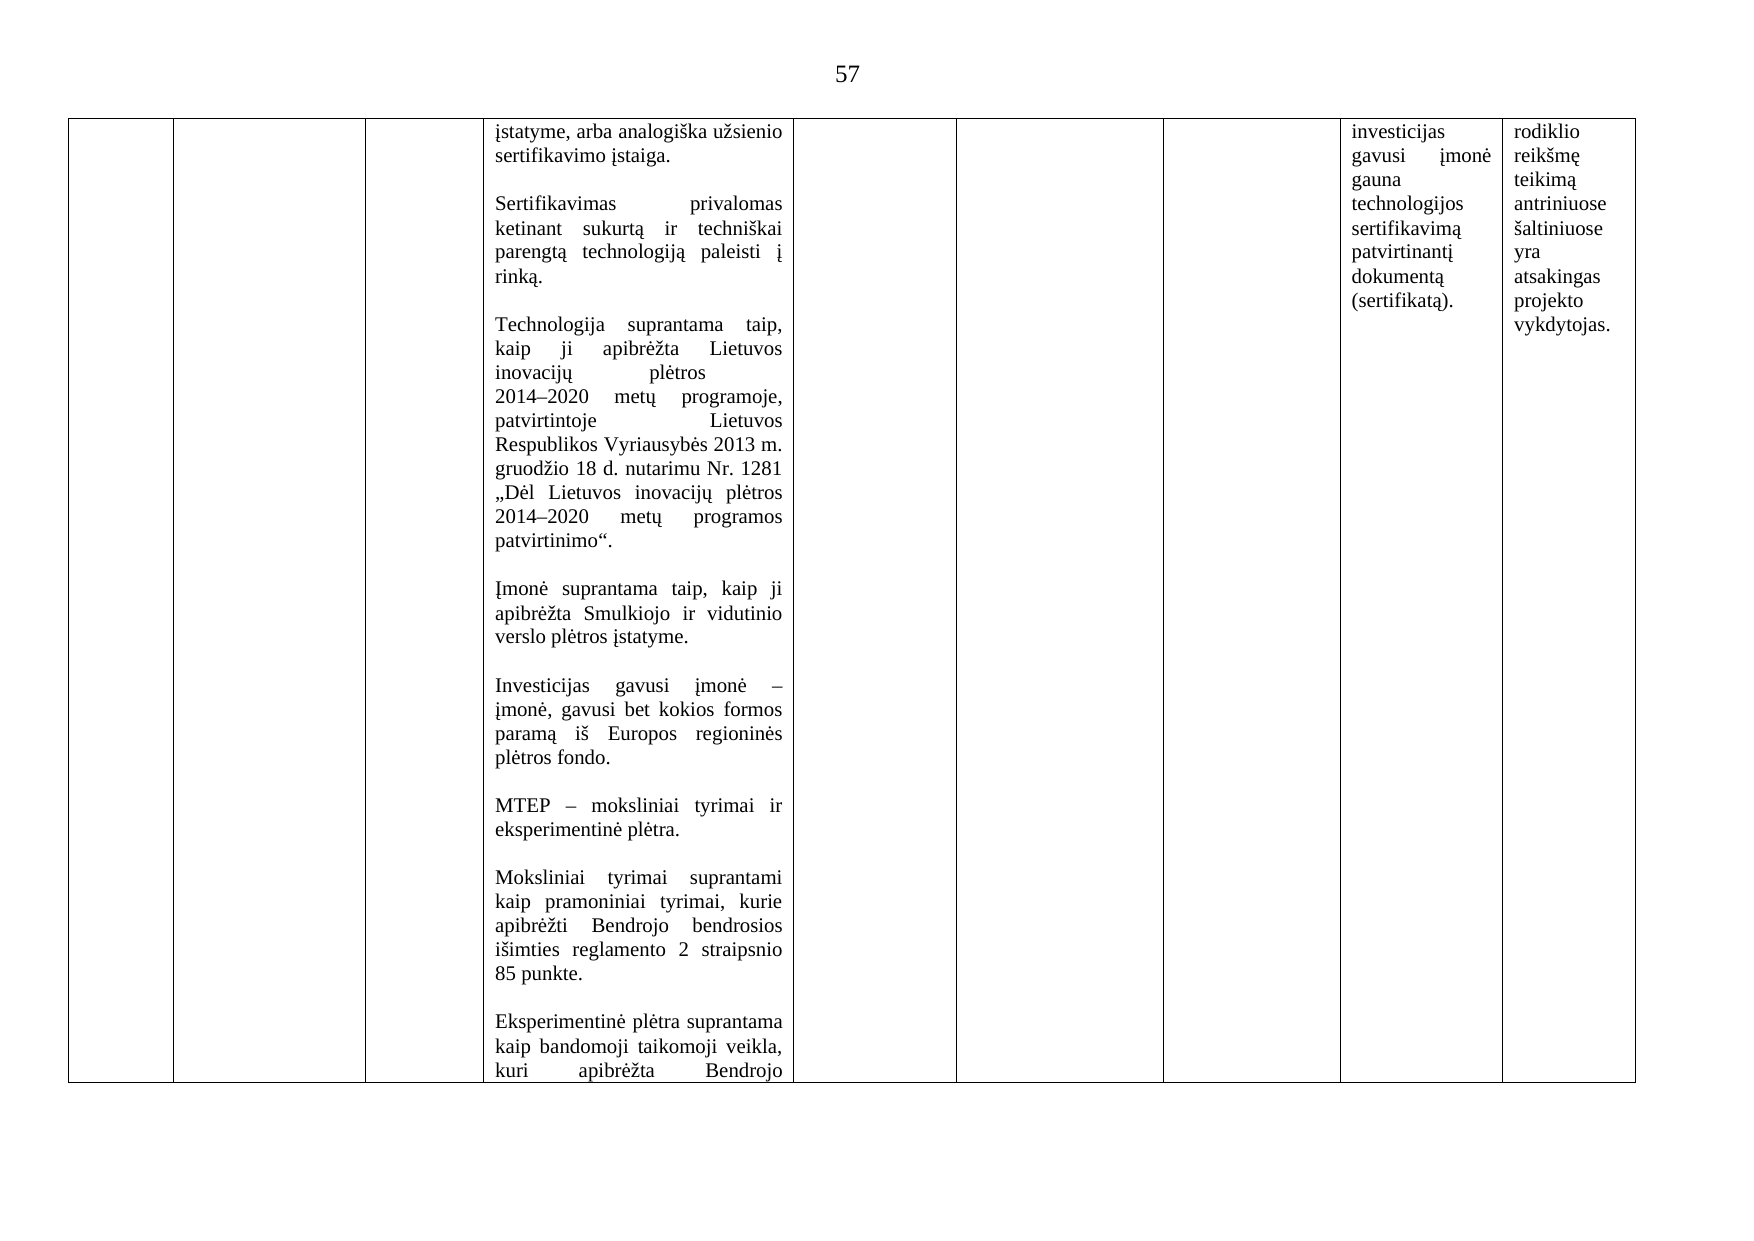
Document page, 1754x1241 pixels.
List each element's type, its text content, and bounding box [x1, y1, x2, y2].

table_cell [957, 119, 1163, 1082]
table_cell rodiklio reikšmę teikimą antriniuose šaltiniuose yra atsakingas projekto vykdytojas. [1503, 119, 1635, 1082]
table_cell [366, 119, 483, 1082]
table_cell [794, 119, 956, 1082]
table_cell įstatyme, arba analogiška užsienio sertifikavimo įstaiga. Sertifikavimas privalomas ketinant sukurtą ir techniškai parengtą technologiją paleisti į rinką. Technologija suprantama taip, kaip ji apibrėžta Lietuvos inovacijų plėtros 2014–2020 metų programoje, patvirtintoje Lietuvos Respublikos Vyriausybės 2013 m. gruodžio 18 d. nutarimu Nr. 1281 „Dėl Lietuvos inovacijų plėtros 2014–2020 metų programos patvirtinimo“. Įmonė suprantama taip, kaip ji apibrėžta Smulkiojo ir vidutinio verslo plėtros įstatyme. Investicijas gavusi įmonė – įmonė, gavusi bet kokios formos paramą iš Europos regioninės plėtros fondo. MTEP – moksliniai tyrimai ir eksperimentinė plėtra. Moksliniai tyrimai suprantami kaip pramoniniai tyrimai, kurie apibrėžti Bendrojo bendrosios išimties reglamento 2 straipsnio 85 punkte. Eksperimentinė plėtra suprantama kaip bandomoji taikomoji veikla, kuri apibrėžta Bendrojo [484, 119, 793, 1082]
table_cell [69, 119, 173, 1082]
table_cell [174, 119, 365, 1082]
table_cell investicijas gavusi įmonė gauna technologijos sertifikavimą patvirtinantį dokumentą (sertifikatą). [1341, 119, 1502, 1082]
table_cell [1164, 119, 1340, 1082]
